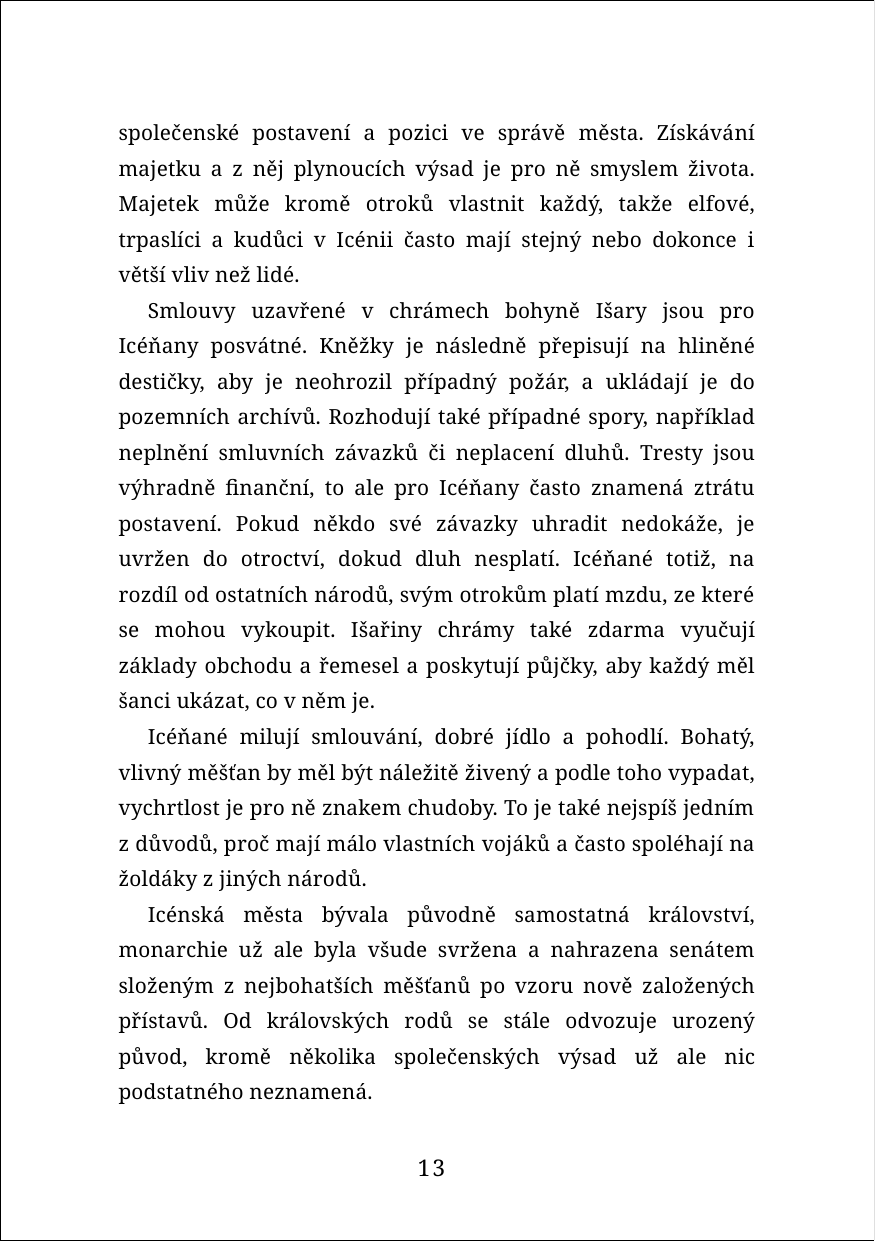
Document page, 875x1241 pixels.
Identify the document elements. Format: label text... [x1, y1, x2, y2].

text společenské postavení a pozici ve správě města. Získávání majetku a z něj plynoucích výsad je pro ně smyslem života. Majetek může kromě otroků vlastnit každý, takže elfové, trpaslíci a kudůci v Icénii často mají stejný nebo dokonce i větší vliv než lidé. Smlouvy uzavřené v chrámech bohyně Išary jsou pro Icéňany posvátné. Kněžky je následně přepisují na hliněné destičky, aby je neohrozil případný požár, a ukládají je do pozemních archívů. Rozhodují také případné spory, například neplnění smluvních závazků či neplacení dluhů. Tresty jsou výhradně finanční, to ale pro Icéňany často znamená ztrátu postavení. Pokud někdo své závazky uhradit nedokáže, je uvržen do otroctví, dokud dluh nesplatí. Icéňané totiž, na rozdíl od ostatních národů, svým otrokům platí mzdu, ze které se mohou vykoupit. Išařiny chrámy také zdarma vyučují základy obchodu a řemesel a poskytují půjčky, aby každý měl šanci ukázat, co v něm je. Icéňané milují smlouvání, dobré jídlo a pohodlí. Bohatý, vlivný měšťan by měl být náležitě živený a podle toho vypadat, vychrtlost je pro ně znakem chudoby. To je také nejspíš jedním z důvodů, proč mají málo vlastních vojáků a často spoléhají na žoldáky z jiných národů. Icénská města bývala původně samostatná království, monarchie už ale byla všude svržena a nahrazena senátem složeným z nejbohatších měšťanů po vzoru nově založených přístavů. Od královských rodů se stále odvozuje urozený původ, kromě několika společenských výsad už ale nic podstatného neznamená. [118, 118, 756, 1106]
